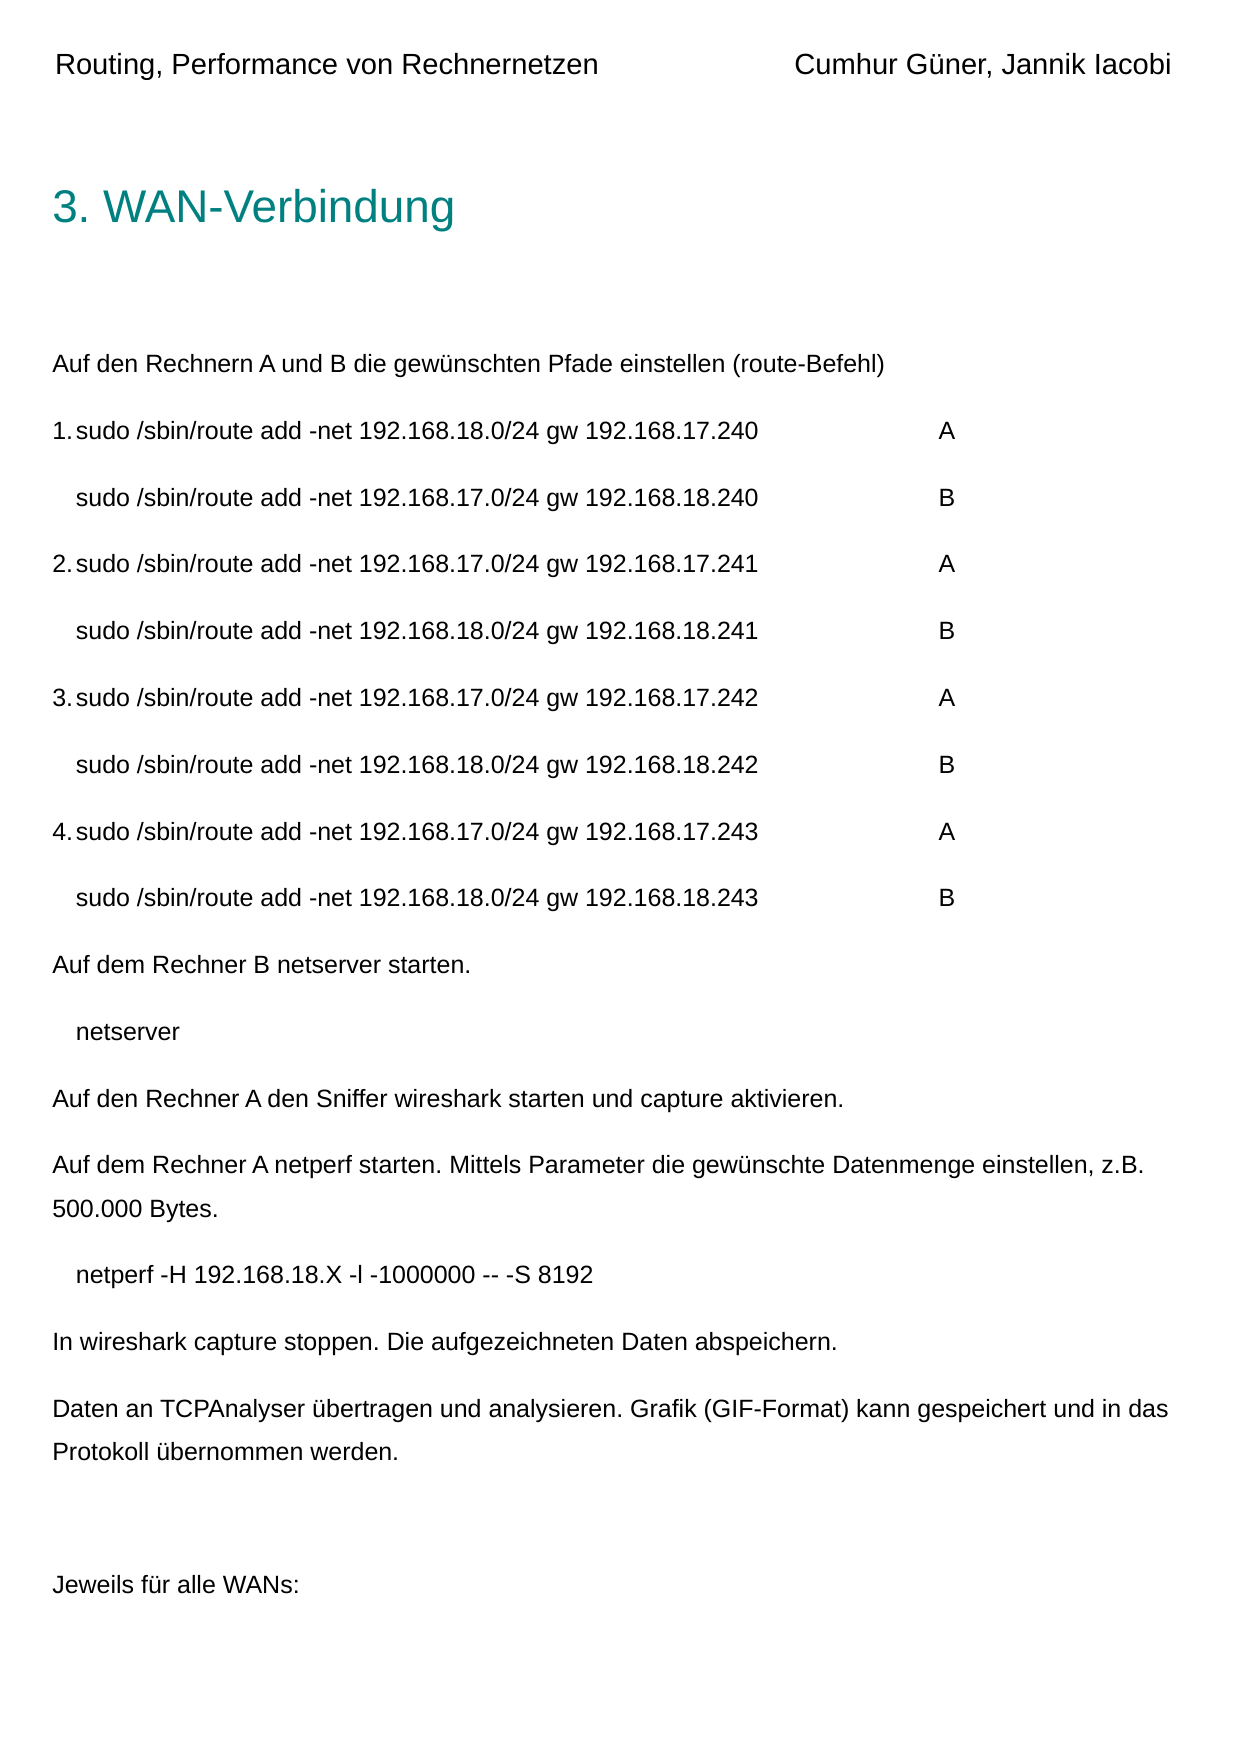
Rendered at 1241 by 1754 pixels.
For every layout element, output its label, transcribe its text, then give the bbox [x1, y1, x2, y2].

text Jeweils für alle WANs: [52, 1571, 1182, 1599]
text 3. sudo /sbin/route add -net 192.168.17.0/24 gw 192.168.17.242 A [52, 683, 1182, 712]
text 2. sudo /sbin/route add -net 192.168.17.0/24 gw 192.168.17.241 A [52, 549, 1182, 578]
text Auf den Rechnern A und B die gewünschten Pfade einstellen (route-Befehl) [52, 349, 1182, 378]
text netperf -H 192.168.18.X -l -1000000 -- -S 8192 [52, 1260, 1182, 1289]
text Daten an TCPAnalyser übertragen und analysieren. Grafik (GIF-Format) kann gespeichert und in das Protokoll übernommen werden. [52, 1394, 1182, 1466]
text Auf dem Rechner B netserver starten. [52, 950, 1182, 979]
text 4. sudo /sbin/route add -net 192.168.17.0/24 gw 192.168.17.243 A [52, 817, 1182, 845]
text Auf dem Rechner A netperf starten. Mittels Parameter die gewünschte Datenmenge einstellen, z.B. 500.000 Bytes. [52, 1150, 1182, 1222]
text 3. WAN-Verbindung [52, 180, 1182, 232]
text sudo /sbin/route add -net 192.168.17.0/24 gw 192.168.18.240 B [52, 483, 1182, 511]
text In wireshark capture stoppen. Die aufgezeichneten Daten abspeichern. [52, 1327, 1182, 1356]
text 1. sudo /sbin/route add -net 192.168.18.0/24 gw 192.168.17.240 A [52, 416, 1182, 445]
text sudo /sbin/route add -net 192.168.18.0/24 gw 192.168.18.243 B [52, 883, 1182, 912]
text Auf den Rechner A den Sniffer wireshark starten und capture aktivieren. [52, 1084, 1182, 1112]
text netserver [52, 1017, 1182, 1046]
text sudo /sbin/route add -net 192.168.18.0/24 gw 192.168.18.242 B [52, 750, 1182, 778]
text sudo /sbin/route add -net 192.168.18.0/24 gw 192.168.18.241 B [52, 616, 1182, 645]
